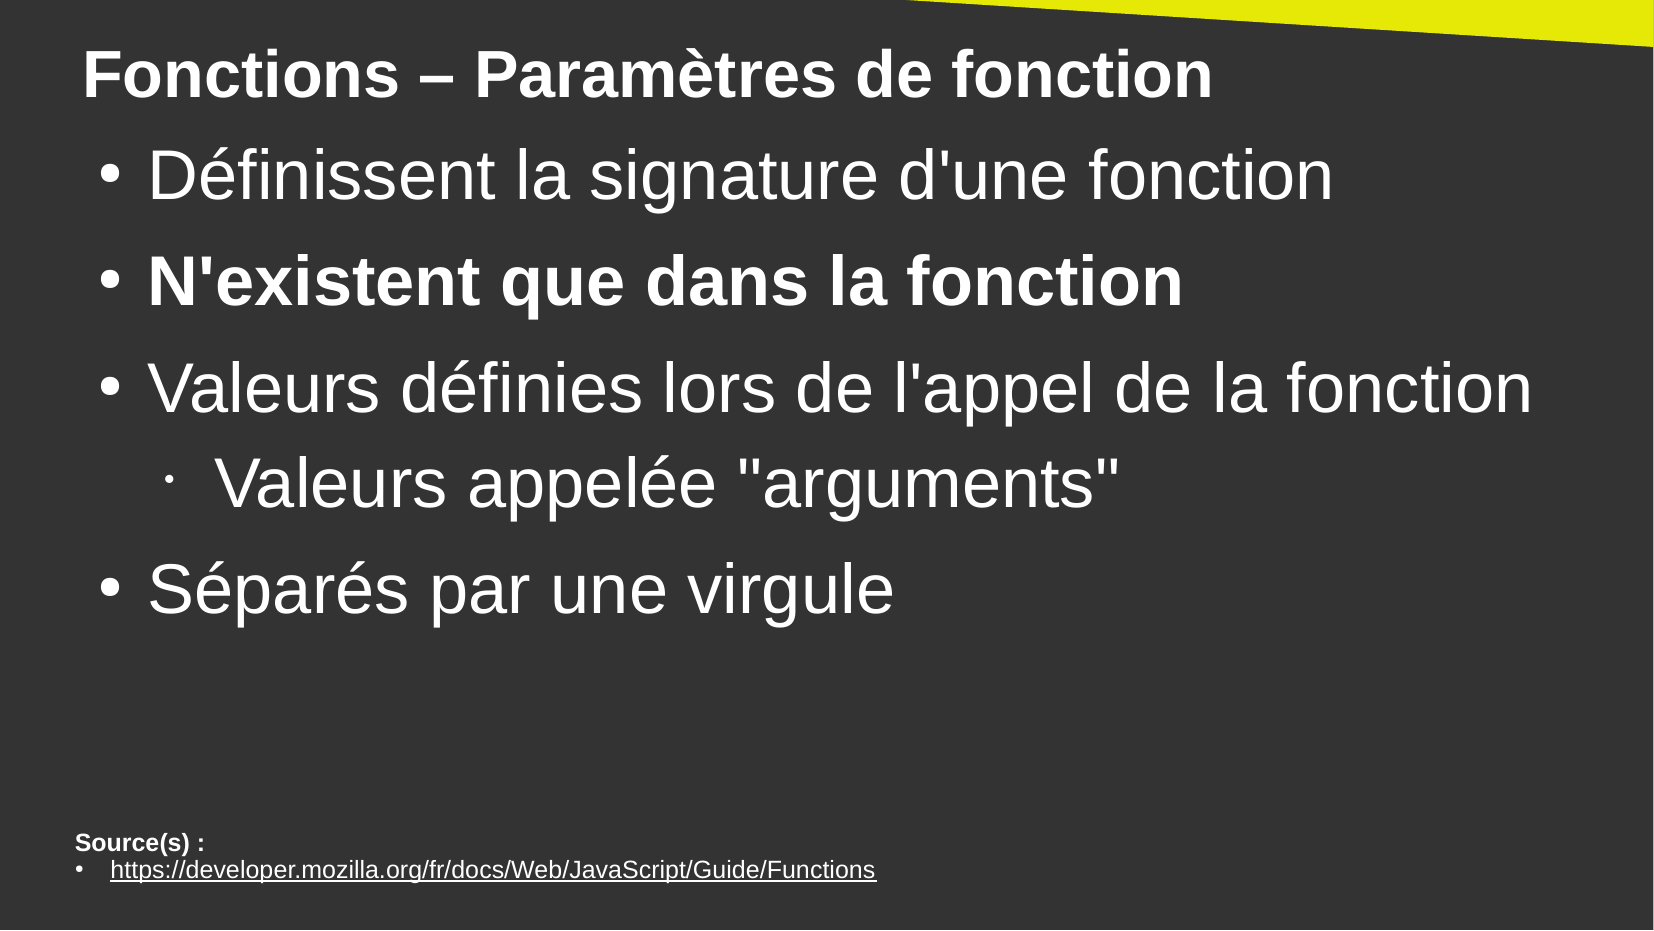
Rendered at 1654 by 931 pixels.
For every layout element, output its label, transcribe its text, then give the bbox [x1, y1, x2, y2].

title Fonctions – Paramètres de fonction [82, 37, 1571, 114]
list Définissent la signature d'une fonction N'existent que dans la fonction Valeurs définies lors de l'appel de la fonction Valeurs appelée "arguments" Séparés par une virgule [80, 135, 1620, 638]
text_box Source(s) : https://developer.mozilla.org/fr/docs/Web/JavaScript/Guide/Functions [60, 820, 1583, 892]
text_box [906, 0, 1654, 47]
